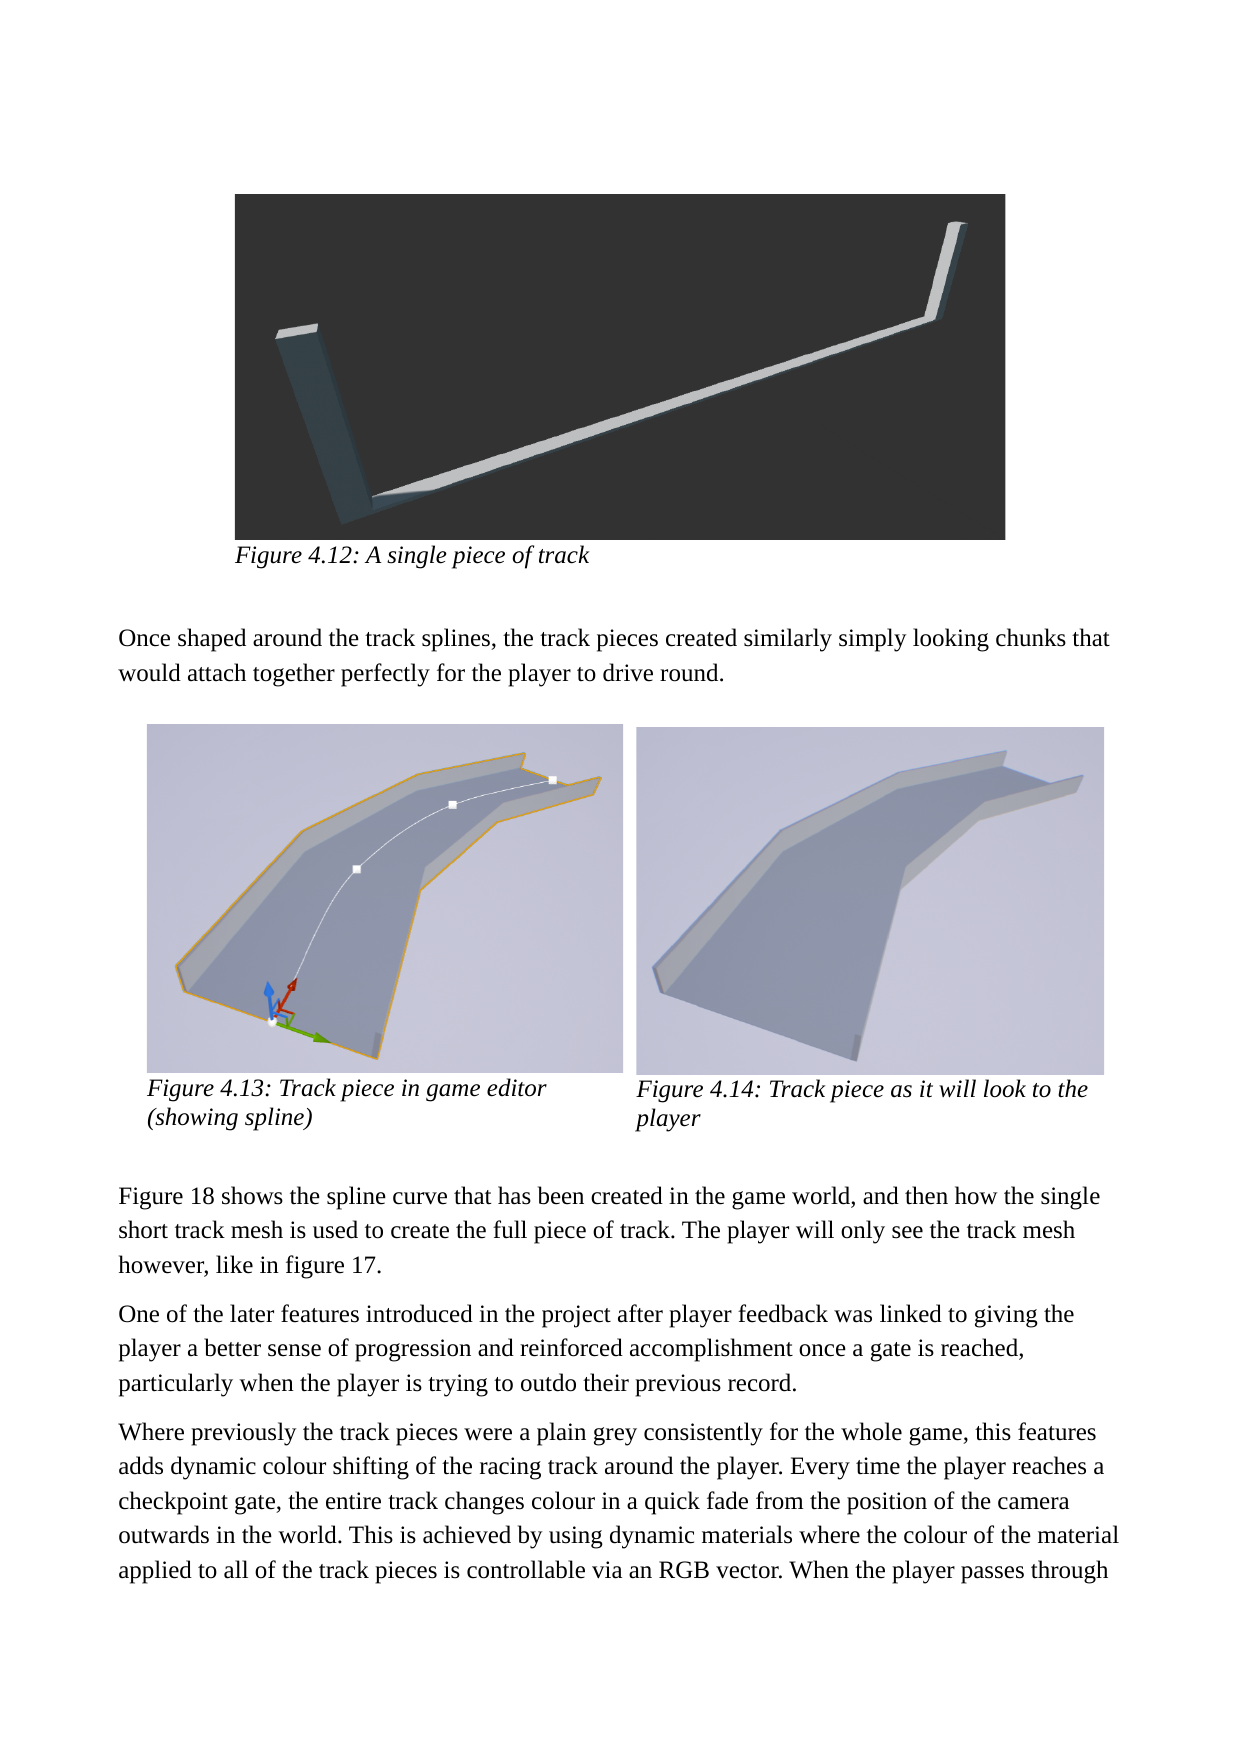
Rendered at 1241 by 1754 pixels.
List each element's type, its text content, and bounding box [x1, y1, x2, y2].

text [636, 715, 1104, 727]
picture [146, 724, 624, 1073]
text Figure 4.13: Track piece in game editor (showing spline) [147, 1073, 623, 1130]
text One of the later features introduced in the project after player feedback was linked to giving the player a better sense of progression and reinforced accomplishment once a gate is reached, particularly when the player is trying to outdo their previous record. [118, 1299, 1122, 1397]
text Once shaped around the track splines, the track pieces created similarly simply looking chunks that would attach together perfectly for the player to drive round. [118, 623, 1122, 687]
picture [636, 727, 1105, 1075]
text Figure 4.12: A single piece of track [235, 540, 1005, 568]
text Figure 18 shows the spline curve that has been created in the game world, and then how the single short track mesh is used to create the full piece of track. The player will only see the track mesh however, like in figure 17. [118, 1181, 1122, 1279]
text Figure 4.14: Track piece as it will look to the player [636, 1075, 1104, 1132]
picture [234, 194, 1006, 540]
text [147, 712, 623, 724]
text Where previously the track pieces were a plain grey consistently for the whole game, this features adds dynamic colour shifting of the racing track around the player. Every time the player reaches a checkpoint gate, the entire track changes colour in a quick fade from the position of the camera outwards in the world. This is achieved by using dynamic materials where the colour of the material applied to all of the track pieces is controllable via an RGB vector. When the player passes through [118, 1417, 1122, 1584]
